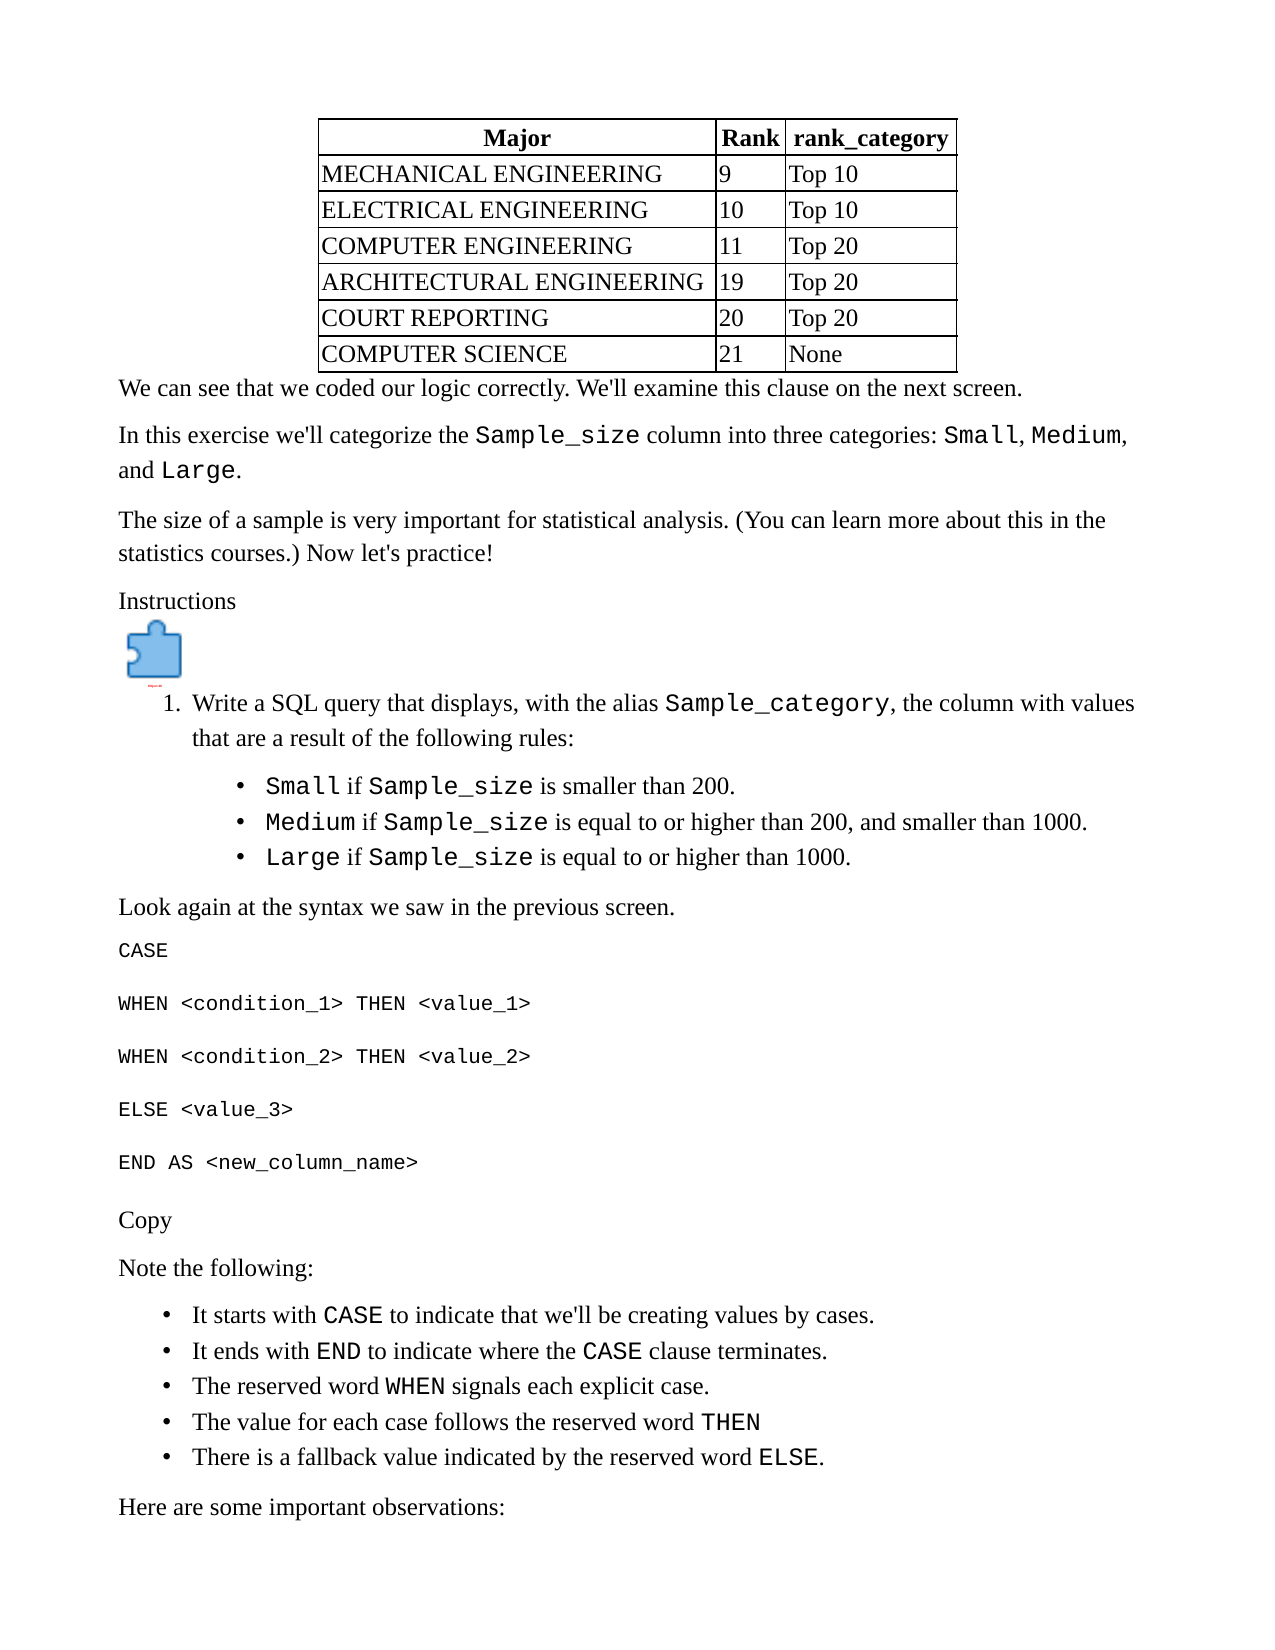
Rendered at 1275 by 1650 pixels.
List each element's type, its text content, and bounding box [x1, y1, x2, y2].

text END AS <new_column_name> [118, 1152, 1157, 1176]
table_cell MECHANICAL ENGINEERING [319, 156, 715, 190]
text We can see that we coded our logic correctly. We'll examine this clause on the next screen. [118, 373, 1157, 401]
list It ends with END to indicate where the CASE clause terminates. [162, 1336, 1157, 1367]
table_cell COMPUTER SCIENCE [319, 337, 715, 371]
table_cell None [786, 337, 956, 371]
table_cell ELECTRICAL ENGINEERING [319, 192, 715, 227]
list Write a SQL query that displays, with the alias Sample_category, the column with values that are a result of the following rules: [162, 688, 1157, 752]
text Here are some important observations: [118, 1492, 1157, 1521]
table_cell COURT REPORTING [319, 301, 715, 335]
table_cell 21 [717, 337, 785, 371]
list The reserved word WHEN signals each explicit case. [162, 1371, 1157, 1402]
text In this exercise we'll categorize the Sample_size column into three categories: Small, Medium, and Large. [118, 420, 1157, 486]
table_cell 19 [717, 264, 785, 299]
table_cell Top 10 [786, 156, 956, 190]
text ELSE <value_3> [118, 1099, 1157, 1123]
text Note the following: [118, 1253, 1157, 1282]
table_cell Top 10 [786, 192, 956, 227]
table_cell 11 [717, 228, 785, 263]
table_cell Top 20 [786, 228, 956, 263]
list The value for each case follows the reserved word THEN [162, 1407, 1157, 1437]
table_cell 10 [717, 192, 785, 227]
list Small if Sample_size is smaller than 200. [236, 771, 1157, 802]
text WHEN <condition_1> THEN <value_1> [118, 993, 1157, 1016]
text Instructions [118, 586, 1157, 615]
list It starts with CASE to indicate that we'll be creating values by cases. [162, 1300, 1157, 1331]
text WHEN <condition_2> THEN <value_2> [118, 1046, 1157, 1069]
text The size of a sample is very important for statistical analysis. (You can learn more about this in the statistics courses.) Now let's practice! [118, 505, 1157, 567]
text CASE [118, 939, 1157, 963]
list There is a fallback value indicated by the reserved word ELSE. [162, 1442, 1157, 1473]
table_header Rank [717, 120, 785, 154]
table_cell COMPUTER ENGINEERING [319, 228, 715, 263]
text Copy [118, 1205, 1157, 1234]
table_header rank_category [786, 120, 956, 154]
table_cell Top 20 [786, 301, 956, 335]
table_cell ARCHITECTURAL ENGINEERING [319, 264, 715, 299]
text Look again at the syntax we saw in the previous screen. [118, 892, 1157, 921]
list Medium if Sample_size is equal to or higher than 200, and smaller than 1000. [236, 807, 1157, 837]
table_header Major [319, 120, 715, 154]
table_cell 9 [717, 156, 785, 190]
table_cell Top 20 [786, 264, 956, 299]
list Large if Sample_size is equal to or higher than 1000. [236, 842, 1157, 873]
table_cell 20 [717, 301, 785, 335]
